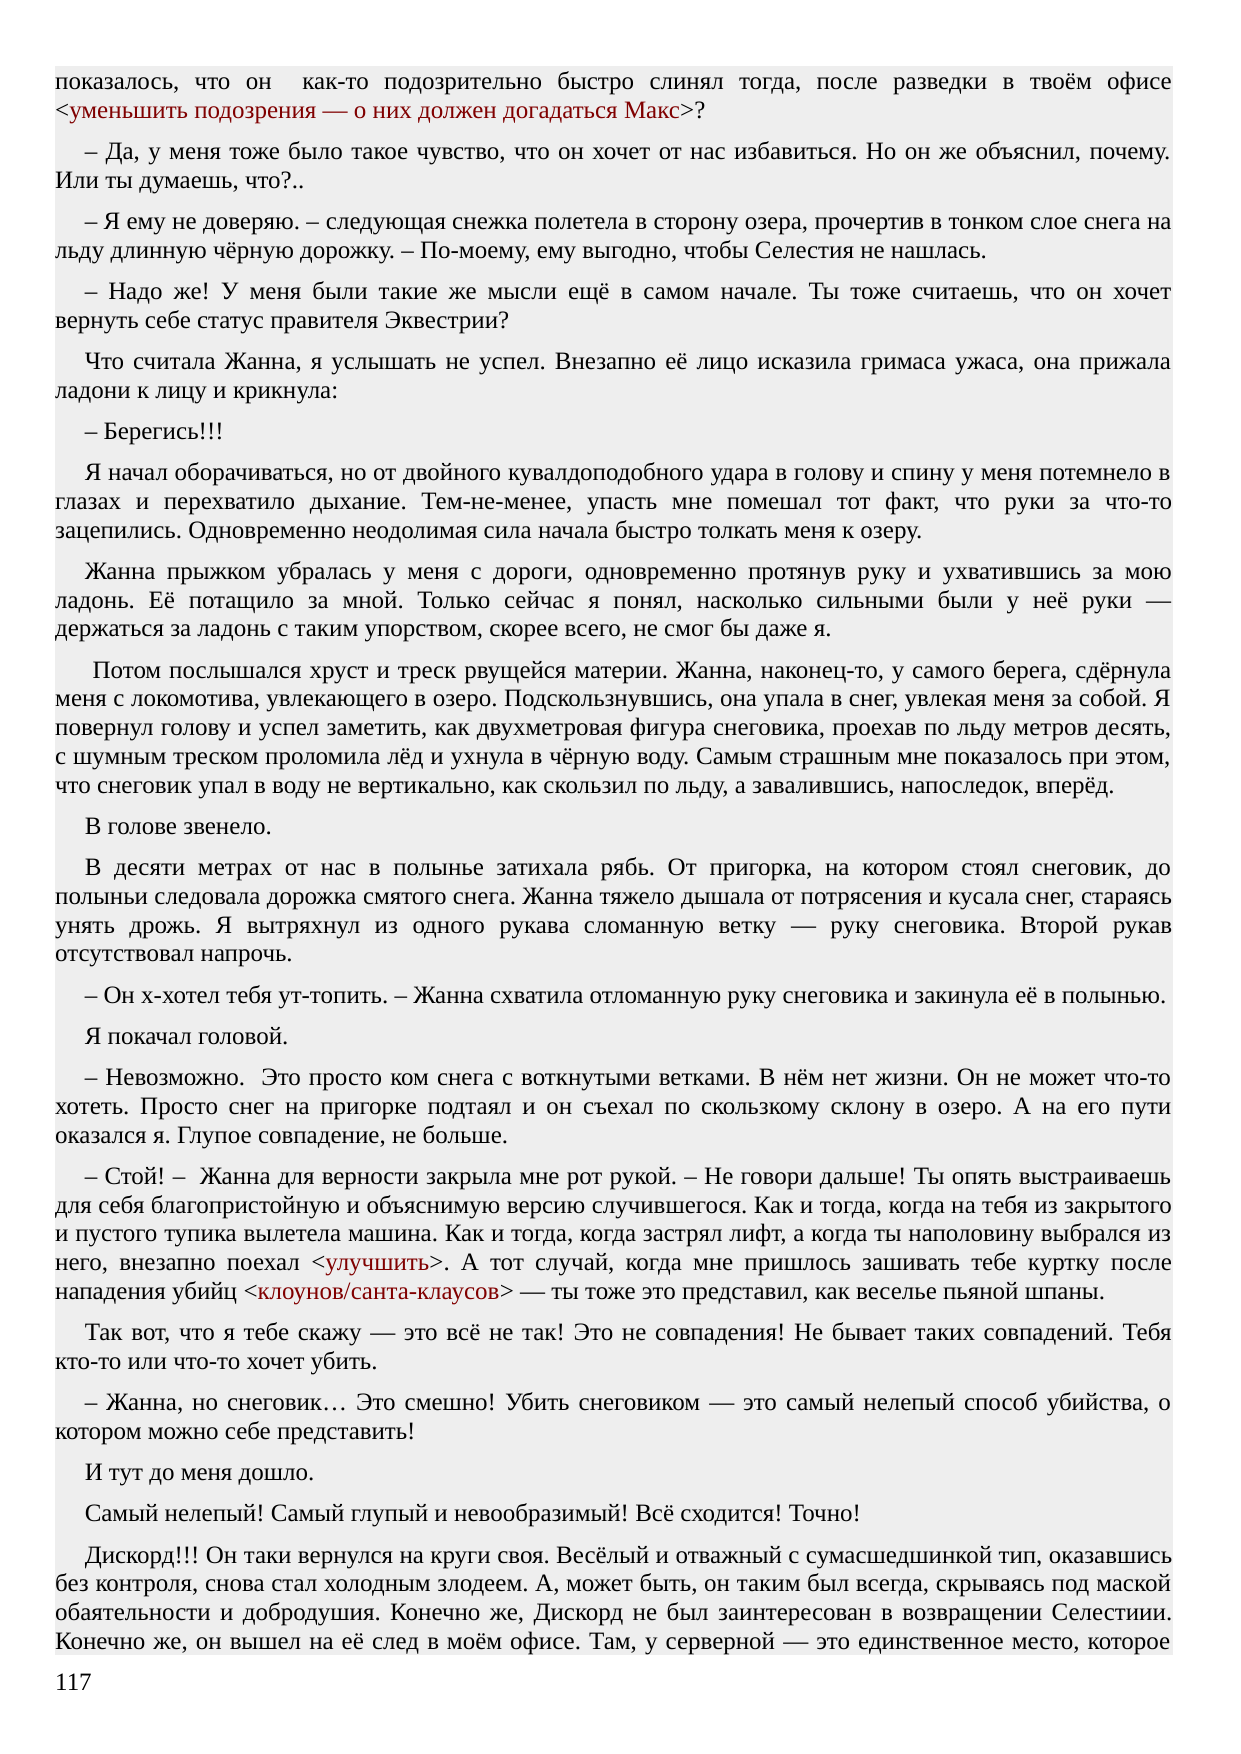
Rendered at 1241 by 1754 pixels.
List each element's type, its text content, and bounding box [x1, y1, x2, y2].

text – Да, у меня тоже было такое чувство, что он хочет от нас избавиться. Но он же объяснил, почему. Или ты думаешь, что?.. [55, 136, 1173, 193]
text – Надо же! У меня были такие же мысли ещё в самом начале. Ты тоже считаешь, что он хочет вернуть себе статус правителя Эквестрии? [55, 276, 1173, 333]
text В голове звенело. [55, 811, 1173, 840]
text Я начал оборачиваться, но от двойного кувалдоподобного удара в голову и спину у меня потемнело в глазах и перехватило дыхание. Тем-не-менее, упасть мне помешал тот факт, что руки за что-то зацепились. Одновременно неодолимая сила начала быстро толкать меня к озеру. [55, 457, 1173, 543]
text – Я ему не доверяю. – следующая снежка полетела в сторону озера, прочертив в тонком слое снега на льду длинную чёрную дорожку. – По-моему, ему выгодно, чтобы Селестия не нашлась. [55, 206, 1173, 263]
text – Стой! – Жанна для верности закрыла мне рот рукой. – Не говори дальше! Ты опять выстраиваешь для себя благопристойную и объяснимую версию случившегося. Как и тогда, когда на тебя из закрытого и пустого тупика вылетела машина. Как и тогда, когда застрял лифт, а когда ты наполовину выбрался из него, внезапно поехал <улучшить>. А тот случай, когда мне пришлось зашивать тебе куртку после нападения убийц <клоунов/санта-клаусов> — ты тоже это представил, как веселье пьяной шпаны. [55, 1161, 1173, 1305]
text Так вот, что я тебе скажу — это всё не так! Это не совпадения! Не бывает таких совпадений. Тебя кто-то или что-то хочет убить. [55, 1317, 1173, 1375]
text – Берегись!!! [55, 416, 1173, 445]
text И тут до меня дошло. [55, 1457, 1173, 1486]
text Дискорд!!! Он таки вернулся на круги своя. Весёлый и отважный с сумасшедшинкой тип, оказавшись без контроля, снова стал холодным злодеем. А, может быть, он таким был всегда, скрываясь под маской обаятельности и добродушия. Конечно же, Дискорд не был заинтересован в возвращении Селестиии. Конечно же, он вышел на её след в моём офисе. Там, у серверной — это единственное место, которое [55, 1540, 1173, 1655]
text Что считала Жанна, я услышать не успел. Внезапно её лицо исказила гримаса ужаса, она прижала ладони к лицу и крикнула: [55, 346, 1173, 403]
text Самый нелепый! Самый глупый и невообразимый! Всё сходится! Точно! [55, 1498, 1173, 1527]
text – Жанна, но снеговик… Это смешно! Убить снеговиком — это самый нелепый способ убийства, о котором можно себе представить! [55, 1387, 1173, 1445]
text В десяти метрах от нас в полынье затихала рябь. От пригорка, на котором стоял снеговик, до полыньи следовала дорожка смятого снега. Жанна тяжело дышала от потрясения и кусала снег, стараясь унять дрожь. Я вытряхнул из одного рукава сломанную ветку — руку снеговика. Второй рукав отсутствовал напрочь. [55, 852, 1173, 967]
text Жанна прыжком убралась у меня с дороги, одновременно протянув руку и ухватившись за мою ладонь. Её потащило за мной. Только сейчас я понял, насколько сильными были у неё руки — держаться за ладонь с таким упорством, скорее всего, не смог бы даже я. [55, 556, 1173, 642]
text – Он х-хотел тебя ут-топить. – Жанна схватила отломанную руку снеговика и закинула её в полынью. [55, 980, 1173, 1008]
text Потом послышался хруст и треск рвущейся материи. Жанна, наконец-то, у самого берега, сдёрнула меня с локомотива, увлекающего в озеро. Подскользнувшись, она упала в снег, увлекая меня за собой. Я повернул голову и успел заметить, как двухметровая фигура снеговика, проехав по льду метров десять, с шумным треском проломила лёд и ухнула в чёрную воду. Самым страшным мне показалось при этом, что снеговик упал в воду не вертикально, как скользил по льду, а завалившись, напоследок, вперёд. [55, 655, 1173, 798]
text – Невозможно. Это просто ком снега с воткнутыми ветками. В нём нет жизни. Он не может что-то хотеть. Просто снег на пригорке подтаял и он съехал по скользкому склону в озеро. А на его пути оказался я. Глупое совпадение, не больше. [55, 1062, 1173, 1148]
text Я покачал головой. [55, 1021, 1173, 1050]
text показалось, что он как-то подозрительно быстро слинял тогда, после разведки в твоём офисе <уменьшить подозрения — о них должен догадаться Макс>? [55, 66, 1173, 123]
